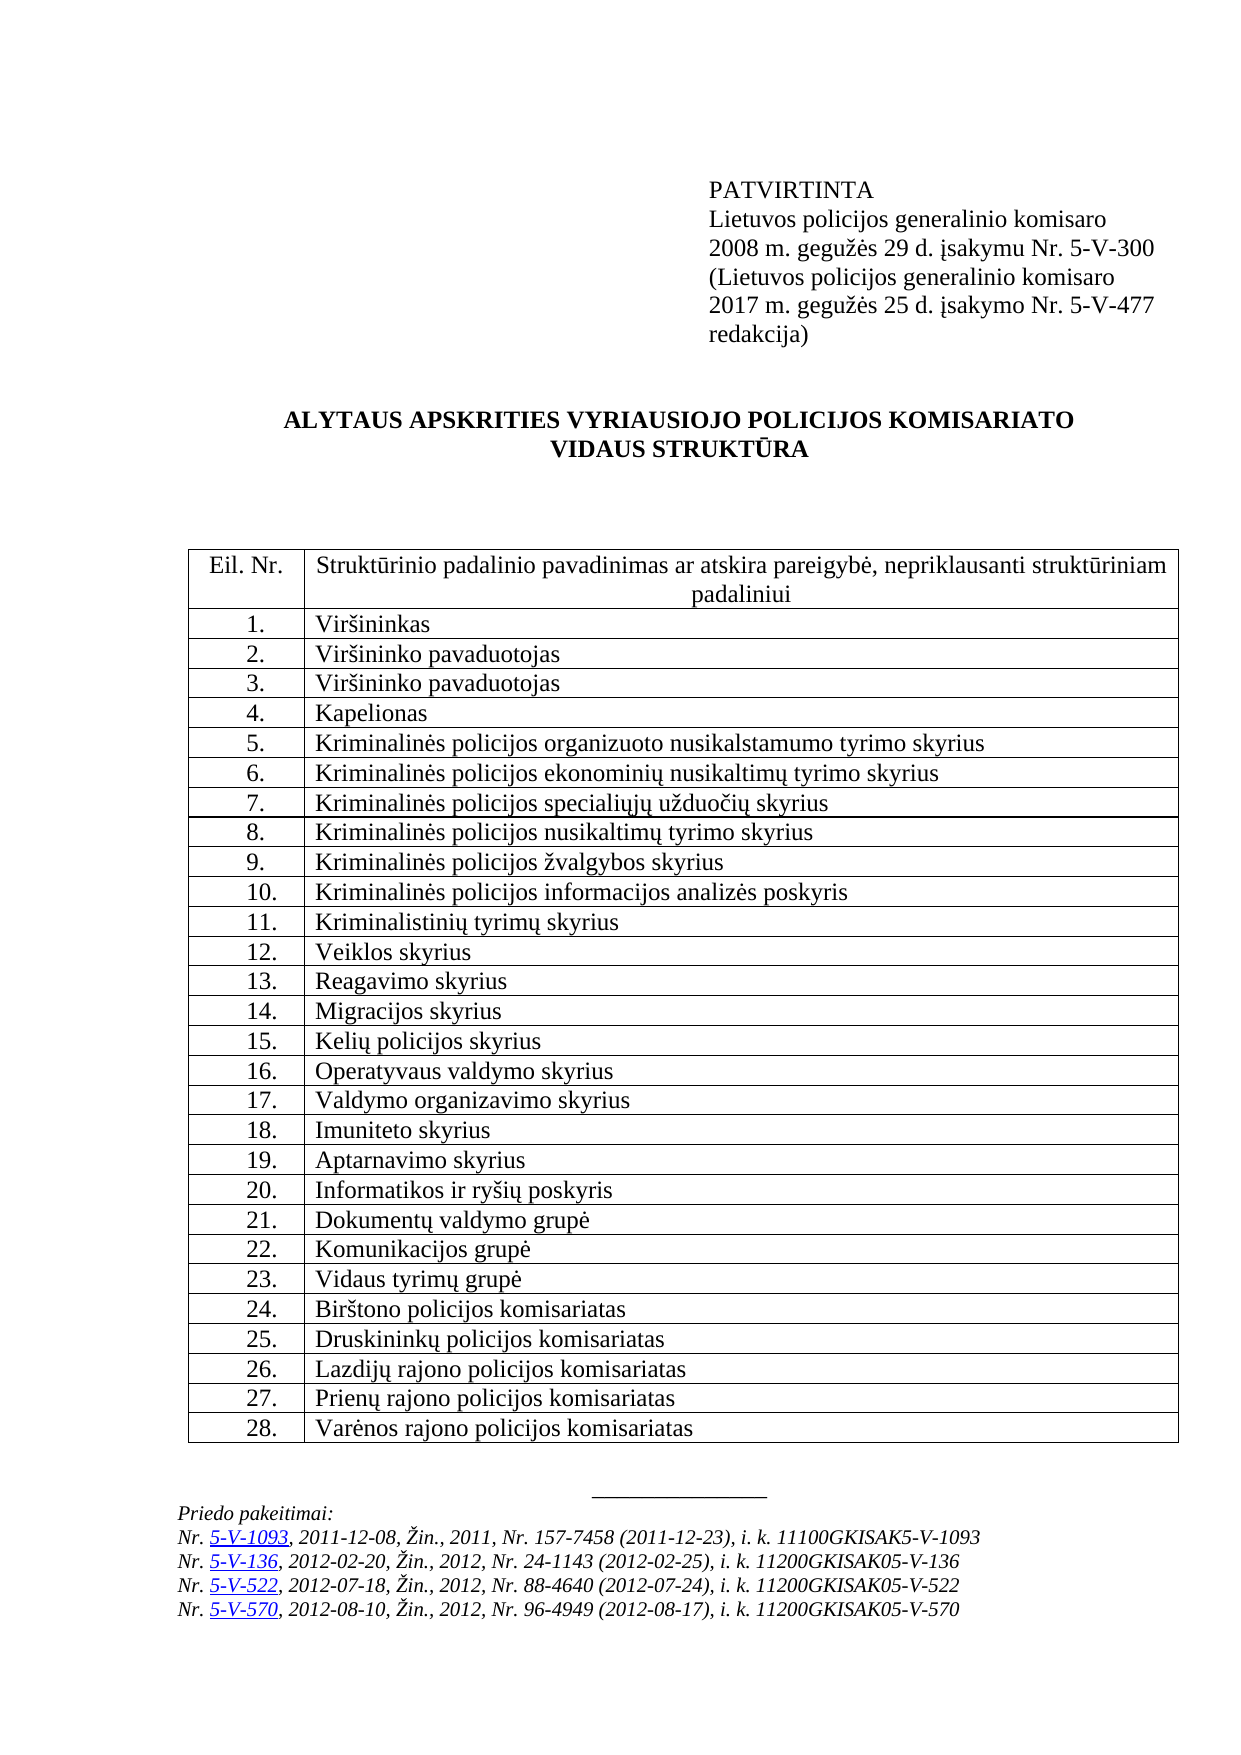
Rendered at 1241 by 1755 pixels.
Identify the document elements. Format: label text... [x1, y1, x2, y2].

table_cell 26. [189, 1354, 304, 1382]
table_cell Kriminalinės policijos organizuoto nusikalstamumo tyrimo skyrius [305, 728, 1178, 757]
table_cell Viršininko pavaduotojas [305, 639, 1178, 667]
table_cell Kriminalinės policijos ekonominių nusikaltimų tyrimo skyrius [305, 758, 1178, 787]
table_cell Lazdijų rajono policijos komisariatas [305, 1354, 1178, 1382]
table_cell 3. [189, 669, 304, 697]
table_cell Vidaus tyrimų grupė [305, 1264, 1178, 1293]
table_cell Aptarnavimo skyrius [305, 1145, 1178, 1174]
text (Lietuvos policijos generalinio komisaro [177, 262, 1181, 291]
table_cell 16. [189, 1056, 304, 1084]
text Priedo pakeitimai: [177, 1501, 1181, 1525]
table_cell 11. [189, 907, 304, 936]
table_cell 15. [189, 1026, 304, 1055]
table_cell 20. [189, 1175, 304, 1204]
table_cell Druskininkų policijos komisariatas [305, 1324, 1178, 1353]
table_cell Kriminalistinių tyrimų skyrius [305, 907, 1178, 936]
table_cell 9. [189, 847, 304, 876]
table_cell 2. [189, 639, 304, 667]
text 2008 m. gegužės 29 d. įsakymu Nr. 5-V-300 [177, 233, 1181, 262]
table_cell 1. [189, 609, 304, 638]
table_cell 5. [189, 728, 304, 757]
table_cell 6. [189, 758, 304, 787]
table_cell Viršininko pavaduotojas [305, 669, 1178, 697]
table_cell Varėnos rajono policijos komisariatas [305, 1413, 1178, 1442]
table_cell 14. [189, 996, 304, 1025]
table_cell Kriminalinės policijos informacijos analizės poskyris [305, 877, 1178, 906]
table_cell Reagavimo skyrius [305, 966, 1178, 995]
text Nr. 5-V-522, 2012-07-18, Žin., 2012, Nr. 88-4640 (2012-07-24), i. k. 11200GKISAK05-V-522 [177, 1573, 1181, 1597]
table_cell 7. [189, 788, 304, 816]
table_cell Operatyvaus valdymo skyrius [305, 1056, 1178, 1084]
table_header Struktūrinio padalinio pavadinimas ar atskira pareigybė, nepriklausanti struktūriniam padaliniui [305, 550, 1178, 608]
table_cell Prienų rajono policijos komisariatas [305, 1384, 1178, 1412]
table_cell Imuniteto skyrius [305, 1115, 1178, 1144]
text redakcija) [177, 319, 1181, 348]
table_cell 8. [189, 818, 304, 846]
table_cell 21. [189, 1205, 304, 1233]
table_cell Kriminalinės policijos nusikaltimų tyrimo skyrius [305, 818, 1178, 846]
text PATVIRTINTA [177, 176, 1181, 204]
table_cell 10. [189, 877, 304, 906]
table_cell 4. [189, 698, 304, 727]
text Nr. 5-V-570, 2012-08-10, Žin., 2012, Nr. 96-4949 (2012-08-17), i. k. 11200GKISAK05-V-570 [177, 1597, 1181, 1621]
table_cell 19. [189, 1145, 304, 1174]
table_cell 17. [189, 1086, 304, 1114]
text ALYTAUS APSKRITIES VYRIAUSIOJO POLICIJOS KOMISARIATO [177, 406, 1181, 434]
table_cell Komunikacijos grupė [305, 1235, 1178, 1263]
text VIDAUS STRUKTŪRA [177, 434, 1181, 463]
text ______________ [177, 1472, 1181, 1501]
table_cell Dokumentų valdymo grupė [305, 1205, 1178, 1233]
table_cell Valdymo organizavimo skyrius [305, 1086, 1178, 1114]
table_cell Kapelionas [305, 698, 1178, 727]
table_header Eil. Nr. [189, 550, 304, 608]
table_cell 13. [189, 966, 304, 995]
table_cell 12. [189, 937, 304, 965]
table_cell Birštono policijos komisariatas [305, 1294, 1178, 1323]
table_cell 25. [189, 1324, 304, 1353]
text 2017 m. gegužės 25 d. įsakymo Nr. 5-V-477 [177, 291, 1181, 319]
table_cell Migracijos skyrius [305, 996, 1178, 1025]
text Nr. 5-V-136, 2012-02-20, Žin., 2012, Nr. 24-1143 (2012-02-25), i. k. 11200GKISAK05-V-136 [177, 1549, 1181, 1573]
text Nr. 5-V-1093, 2011-12-08, Žin., 2011, Nr. 157-7458 (2011-12-23), i. k. 11100GKISAK5-V-1093 [177, 1525, 1181, 1549]
table_cell 28. [189, 1413, 304, 1442]
table_cell 23. [189, 1264, 304, 1293]
table_cell Kelių policijos skyrius [305, 1026, 1178, 1055]
table_cell 22. [189, 1235, 304, 1263]
table_cell Informatikos ir ryšių poskyris [305, 1175, 1178, 1204]
table_cell Kriminalinės policijos specialiųjų užduočių skyrius [305, 788, 1178, 816]
table_cell Viršininkas [305, 609, 1178, 638]
table_cell 24. [189, 1294, 304, 1323]
text Lietuvos policijos generalinio komisaro [177, 204, 1181, 233]
table_cell Veiklos skyrius [305, 937, 1178, 965]
table_cell Kriminalinės policijos žvalgybos skyrius [305, 847, 1178, 876]
table_cell 18. [189, 1115, 304, 1144]
table_cell 27. [189, 1384, 304, 1412]
